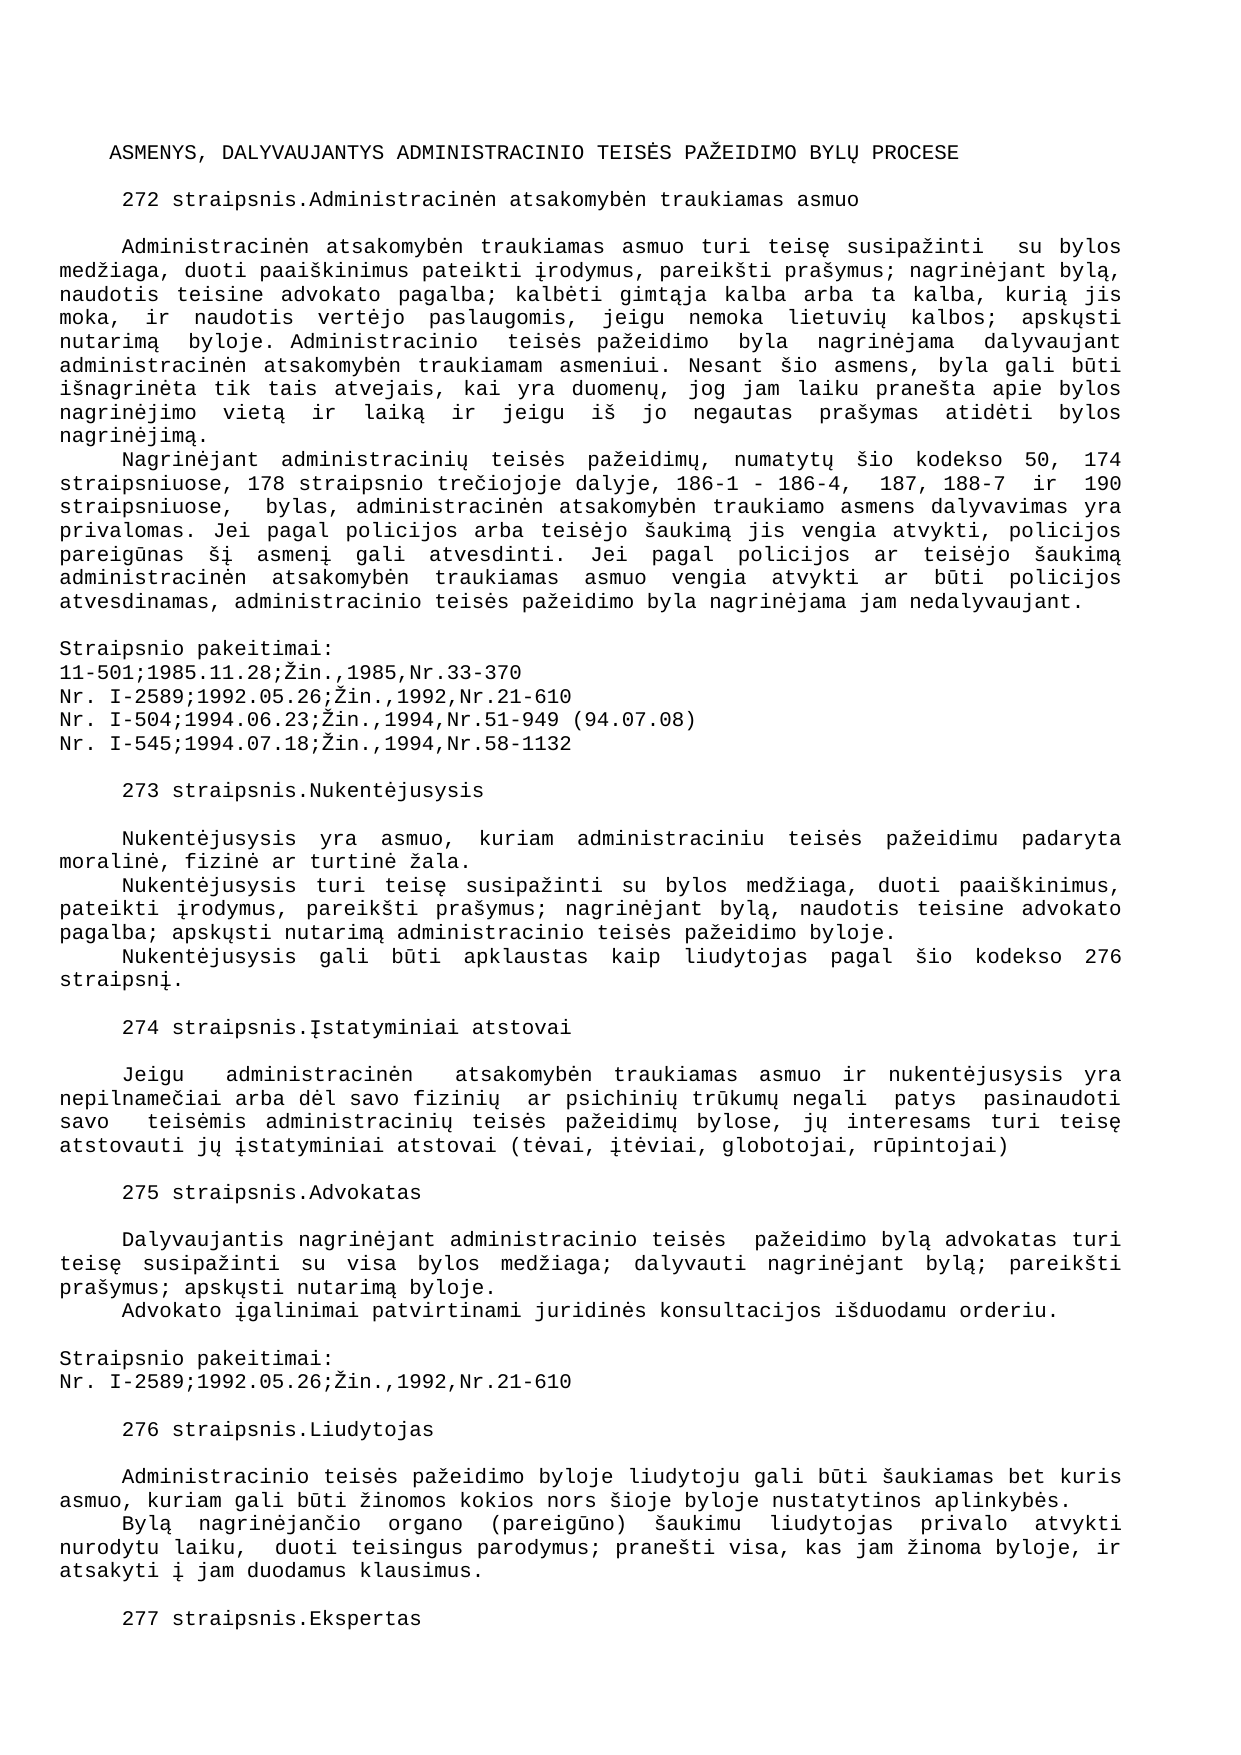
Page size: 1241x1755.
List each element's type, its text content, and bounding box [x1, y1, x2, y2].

text Nr. I-2589;1992.05.26;Žin.,1992,Nr.21-610 [59, 1371, 1122, 1395]
text ASMENYS, DALYVAUJANTYS ADMINISTRACINIO TEISĖS PAŽEIDIMO BYLŲ PROCESE [59, 142, 1122, 165]
text Straipsnio pakeitimai: [59, 1348, 1122, 1371]
text 272 straipsnis.Administracinėn atsakomybėn traukiamas asmuo [59, 189, 1122, 213]
text Nr. I-504;1994.06.23;Žin.,1994,Nr.51-949 (94.07.08) [59, 709, 1122, 733]
text Administracinio teisės pažeidimo byloje liudytoju gali būti šaukiamas bet kuris asmuo, kuriam gali būti žinomos kokios nors šioje byloje nustatytinos aplinkybės. [59, 1466, 1122, 1513]
text 277 straipsnis.Ekspertas [59, 1608, 1122, 1631]
text Nukentėjusysis gali būti apklaustas kaip liudytojas pagal šio kodekso 276 straipsnį. [59, 946, 1122, 993]
text 275 straipsnis.Advokatas [59, 1182, 1122, 1206]
text Nagrinėjant administracinių teisės pažeidimų, numatytų šio kodekso 50, 174 straipsniuose, 178 straipsnio trečiojoje dalyje, 186-1 - 186-4, 187, 188-7 ir 190 straipsniuose, bylas, administracinėn atsakomybėn traukiamo asmens dalyvavimas yra privalomas. Jei pagal policijos arba teisėjo šaukimą jis vengia atvykti, policijos pareigūnas šį asmenį gali atvesdinti. Jei pagal policijos ar teisėjo šaukimą administracinėn atsakomybėn traukiamas asmuo vengia atvykti ar būti policijos atvesdinamas, administracinio teisės pažeidimo byla nagrinėjama jam nedalyvaujant. [59, 449, 1122, 615]
text 273 straipsnis.Nukentėjusysis [59, 780, 1122, 804]
text Straipsnio pakeitimai: [59, 638, 1122, 662]
text 274 straipsnis.Įstatyminiai atstovai [59, 1017, 1122, 1040]
text Jeigu administracinėn atsakomybėn traukiamas asmuo ir nukentėjusysis yra nepilnamečiai arba dėl savo fizinių ar psichinių trūkumų negali patys pasinaudoti savo teisėmis administracinių teisės pažeidimų bylose, jų interesams turi teisę atstovauti jų įstatyminiai atstovai (tėvai, įtėviai, globotojai, rūpintojai) [59, 1064, 1122, 1158]
text Nr. I-2589;1992.05.26;Žin.,1992,Nr.21-610 [59, 686, 1122, 709]
text Bylą nagrinėjančio organo (pareigūno) šaukimu liudytojas privalo atvykti nurodytu laiku, duoti teisingus parodymus; pranešti visa, kas jam žinoma byloje, ir atsakyti į jam duodamus klausimus. [59, 1513, 1122, 1584]
text Administracinėn atsakomybėn traukiamas asmuo turi teisę susipažinti su bylos medžiaga, duoti paaiškinimus pateikti įrodymus, pareikšti prašymus; nagrinėjant bylą, naudotis teisine advokato pagalba; kalbėti gimtąja kalba arba ta kalba, kurią jis moka, ir naudotis vertėjo paslaugomis, jeigu nemoka lietuvių kalbos; apskųsti nutarimą byloje. Administracinio teisės pažeidimo byla nagrinėjama dalyvaujant administracinėn atsakomybėn traukiamam asmeniui. Nesant šio asmens, byla gali būti išnagrinėta tik tais atvejais, kai yra duomenų, jog jam laiku pranešta apie bylos nagrinėjimo vietą ir laiką ir jeigu iš jo negautas prašymas atidėti bylos nagrinėjimą. [59, 236, 1122, 449]
text Nukentėjusysis yra asmuo, kuriam administraciniu teisės pažeidimu padaryta moralinė, fizinė ar turtinė žala. [59, 827, 1122, 875]
text Advokato įgalinimai patvirtinami juridinės konsultacijos išduodamu orderiu. [59, 1300, 1122, 1324]
text Dalyvaujantis nagrinėjant administracinio teisės pažeidimo bylą advokatas turi teisę susipažinti su visa bylos medžiaga; dalyvauti nagrinėjant bylą; pareikšti prašymus; apskųsti nutarimą byloje. [59, 1229, 1122, 1300]
text 11-501;1985.11.28;Žin.,1985,Nr.33-370 [59, 662, 1122, 686]
text Nr. I-545;1994.07.18;Žin.,1994,Nr.58-1132 [59, 733, 1122, 757]
text 276 straipsnis.Liudytojas [59, 1419, 1122, 1442]
text Nukentėjusysis turi teisę susipažinti su bylos medžiaga, duoti paaiškinimus, pateikti įrodymus, pareikšti prašymus; nagrinėjant bylą, naudotis teisine advokato pagalba; apskųsti nutarimą administracinio teisės pažeidimo byloje. [59, 875, 1122, 946]
